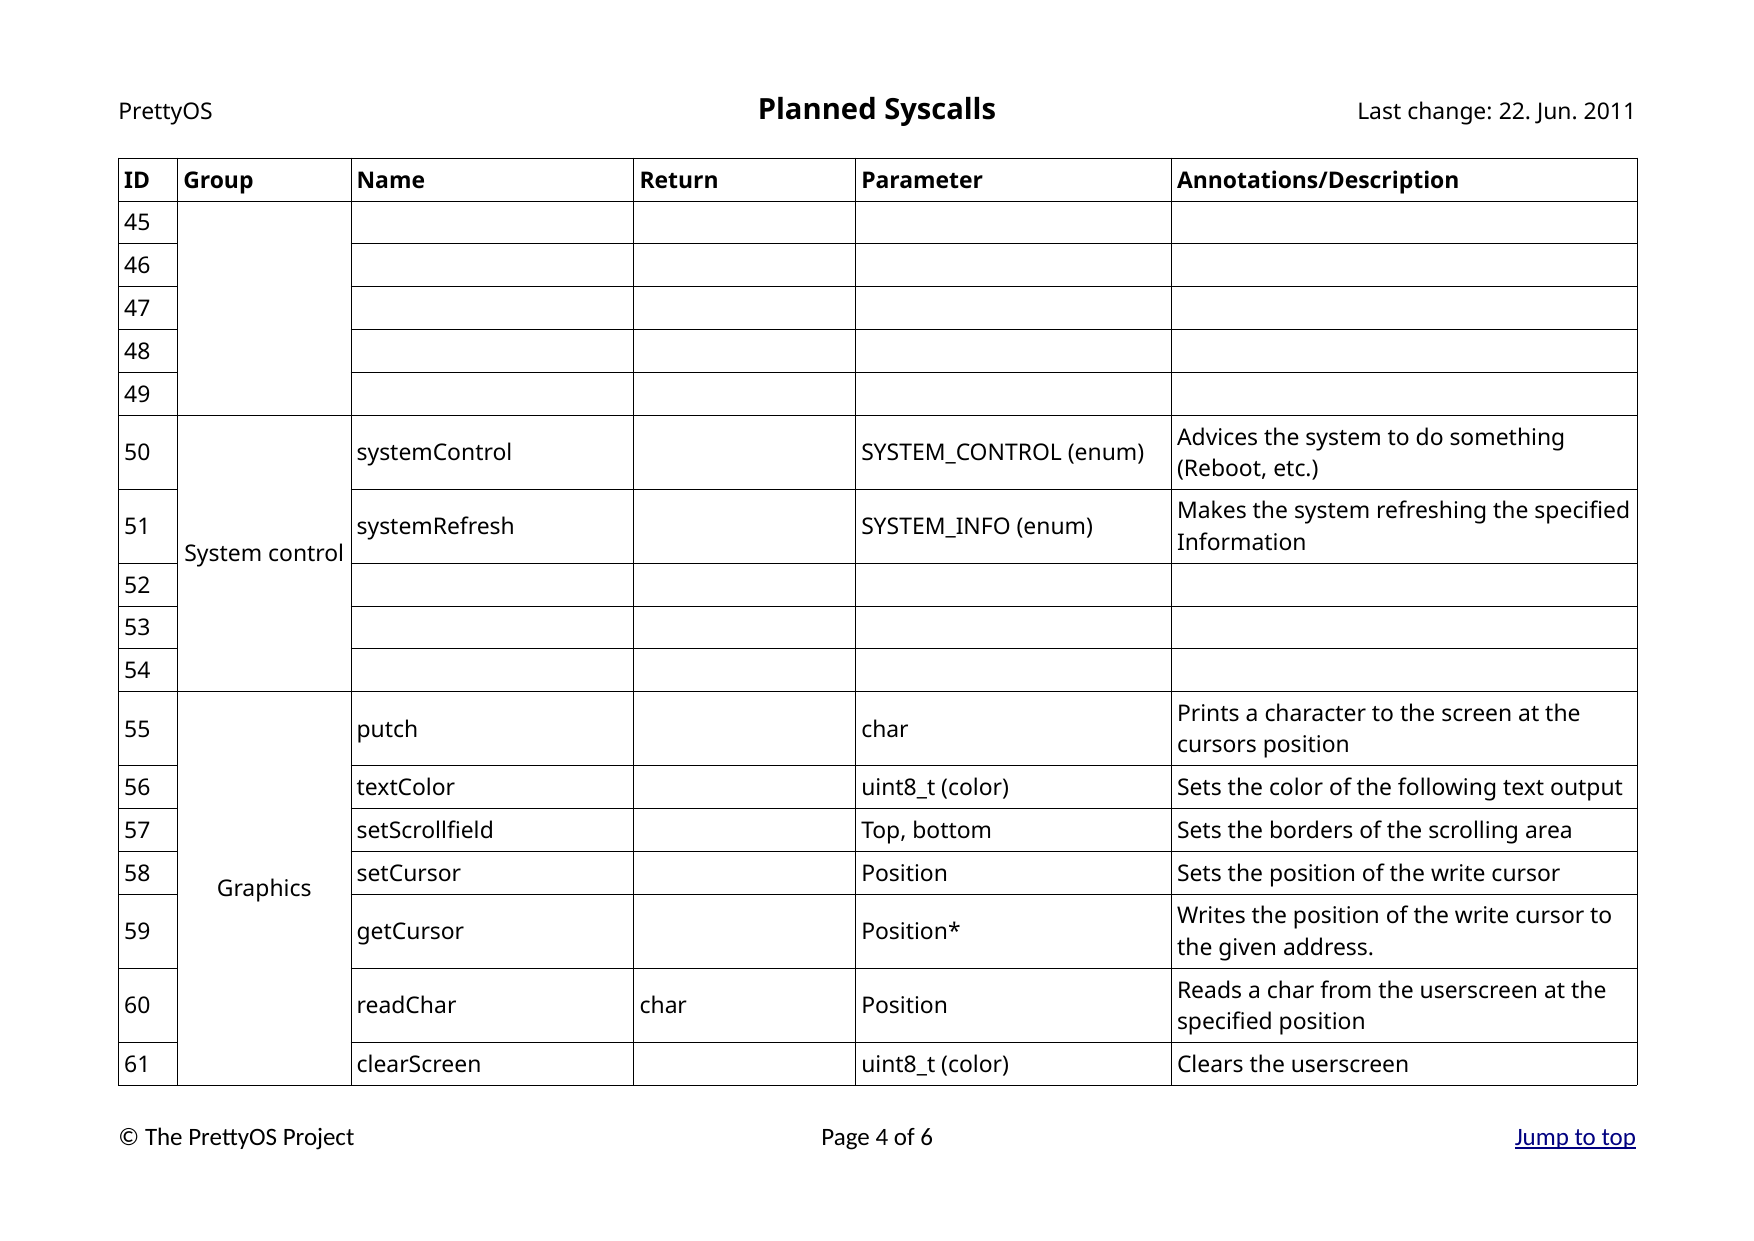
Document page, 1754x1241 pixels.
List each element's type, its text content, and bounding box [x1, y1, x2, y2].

table_cell 45 [119, 202, 177, 243]
table_cell [1172, 607, 1637, 648]
table_cell Top, bottom [856, 809, 1171, 851]
table_cell [352, 649, 633, 691]
table_cell 55 [119, 692, 177, 765]
table_cell [634, 564, 855, 606]
table_cell 47 [119, 287, 177, 329]
table_cell [634, 373, 855, 414]
table_cell [634, 766, 855, 808]
table_cell 60 [119, 969, 177, 1042]
table_cell [634, 1043, 855, 1084]
table_cell 54 [119, 649, 177, 691]
table_cell [856, 244, 1171, 286]
table_header Name [352, 159, 633, 201]
table_cell [352, 330, 633, 372]
table_cell [352, 287, 633, 329]
table_cell [634, 202, 855, 243]
table_cell Sets the position of the write cursor [1172, 852, 1637, 894]
table_cell [856, 330, 1171, 372]
table_cell [634, 244, 855, 286]
table_cell [634, 287, 855, 329]
table_cell [856, 649, 1171, 691]
table_cell clearScreen [352, 1043, 633, 1084]
table_cell 49 [119, 373, 177, 414]
table_cell uint8_t (color) [856, 1043, 1171, 1084]
table_cell [634, 490, 855, 563]
table_cell [634, 809, 855, 851]
table_header ID [119, 159, 177, 201]
table_cell [634, 607, 855, 648]
table_cell 52 [119, 564, 177, 606]
table_cell [178, 202, 351, 414]
table_cell 57 [119, 809, 177, 851]
table_cell 59 [119, 895, 177, 968]
table_cell char [856, 692, 1171, 765]
table_cell [856, 607, 1171, 648]
table_cell getCursor [352, 895, 633, 968]
table_cell Advices the system to do something (Reboot, etc.) [1172, 416, 1637, 489]
table_cell textColor [352, 766, 633, 808]
table_cell [352, 244, 633, 286]
table_header Return [634, 159, 855, 201]
table_cell Position* [856, 895, 1171, 968]
table_cell Graphics [178, 692, 351, 1084]
table_cell [1172, 244, 1637, 286]
table_header Annotations/Description [1172, 159, 1637, 201]
table_cell [634, 416, 855, 489]
table_cell setScrollfield [352, 809, 633, 851]
table_cell Position [856, 852, 1171, 894]
table_cell 46 [119, 244, 177, 286]
table_cell [856, 287, 1171, 329]
table_cell Sets the borders of the scrolling area [1172, 809, 1637, 851]
table_cell systemControl [352, 416, 633, 489]
table_cell 48 [119, 330, 177, 372]
table_cell Reads a char from the userscreen at the specified position [1172, 969, 1637, 1042]
table_cell 56 [119, 766, 177, 808]
table_cell [352, 373, 633, 414]
table_cell [856, 373, 1171, 414]
table_cell putch [352, 692, 633, 765]
table_cell [352, 564, 633, 606]
table_cell 51 [119, 490, 177, 563]
table_cell [352, 202, 633, 243]
table_cell readChar [352, 969, 633, 1042]
table_cell [1172, 564, 1637, 606]
table_cell [856, 564, 1171, 606]
table_cell [634, 649, 855, 691]
table_cell Position [856, 969, 1171, 1042]
table_header Parameter [856, 159, 1171, 201]
table_cell Writes the position of the write cursor to the given address. [1172, 895, 1637, 968]
table_header Group [178, 159, 351, 201]
table_cell 53 [119, 607, 177, 648]
table_cell [634, 692, 855, 765]
table_cell systemRefresh [352, 490, 633, 563]
table_cell [1172, 287, 1637, 329]
table_cell SYSTEM_CONTROL (enum) [856, 416, 1171, 489]
table_cell [856, 202, 1171, 243]
table_cell Sets the color of the following text output [1172, 766, 1637, 808]
table_cell [352, 607, 633, 648]
table_cell [634, 852, 855, 894]
table_cell System control [178, 416, 351, 691]
table_cell uint8_t (color) [856, 766, 1171, 808]
table_cell char [634, 969, 855, 1042]
table_cell Prints a character to the screen at the cursors position [1172, 692, 1637, 765]
table_cell setCursor [352, 852, 633, 894]
table_cell Clears the userscreen [1172, 1043, 1637, 1084]
table_cell [1172, 202, 1637, 243]
table_cell Makes the system refreshing the specified Information [1172, 490, 1637, 563]
table_cell SYSTEM_INFO (enum) [856, 490, 1171, 563]
table_cell [634, 895, 855, 968]
table_cell 61 [119, 1043, 177, 1084]
table_cell [1172, 330, 1637, 372]
table_cell 50 [119, 416, 177, 489]
table_cell [634, 330, 855, 372]
table_cell [1172, 373, 1637, 414]
table_cell 58 [119, 852, 177, 894]
table_cell [1172, 649, 1637, 691]
